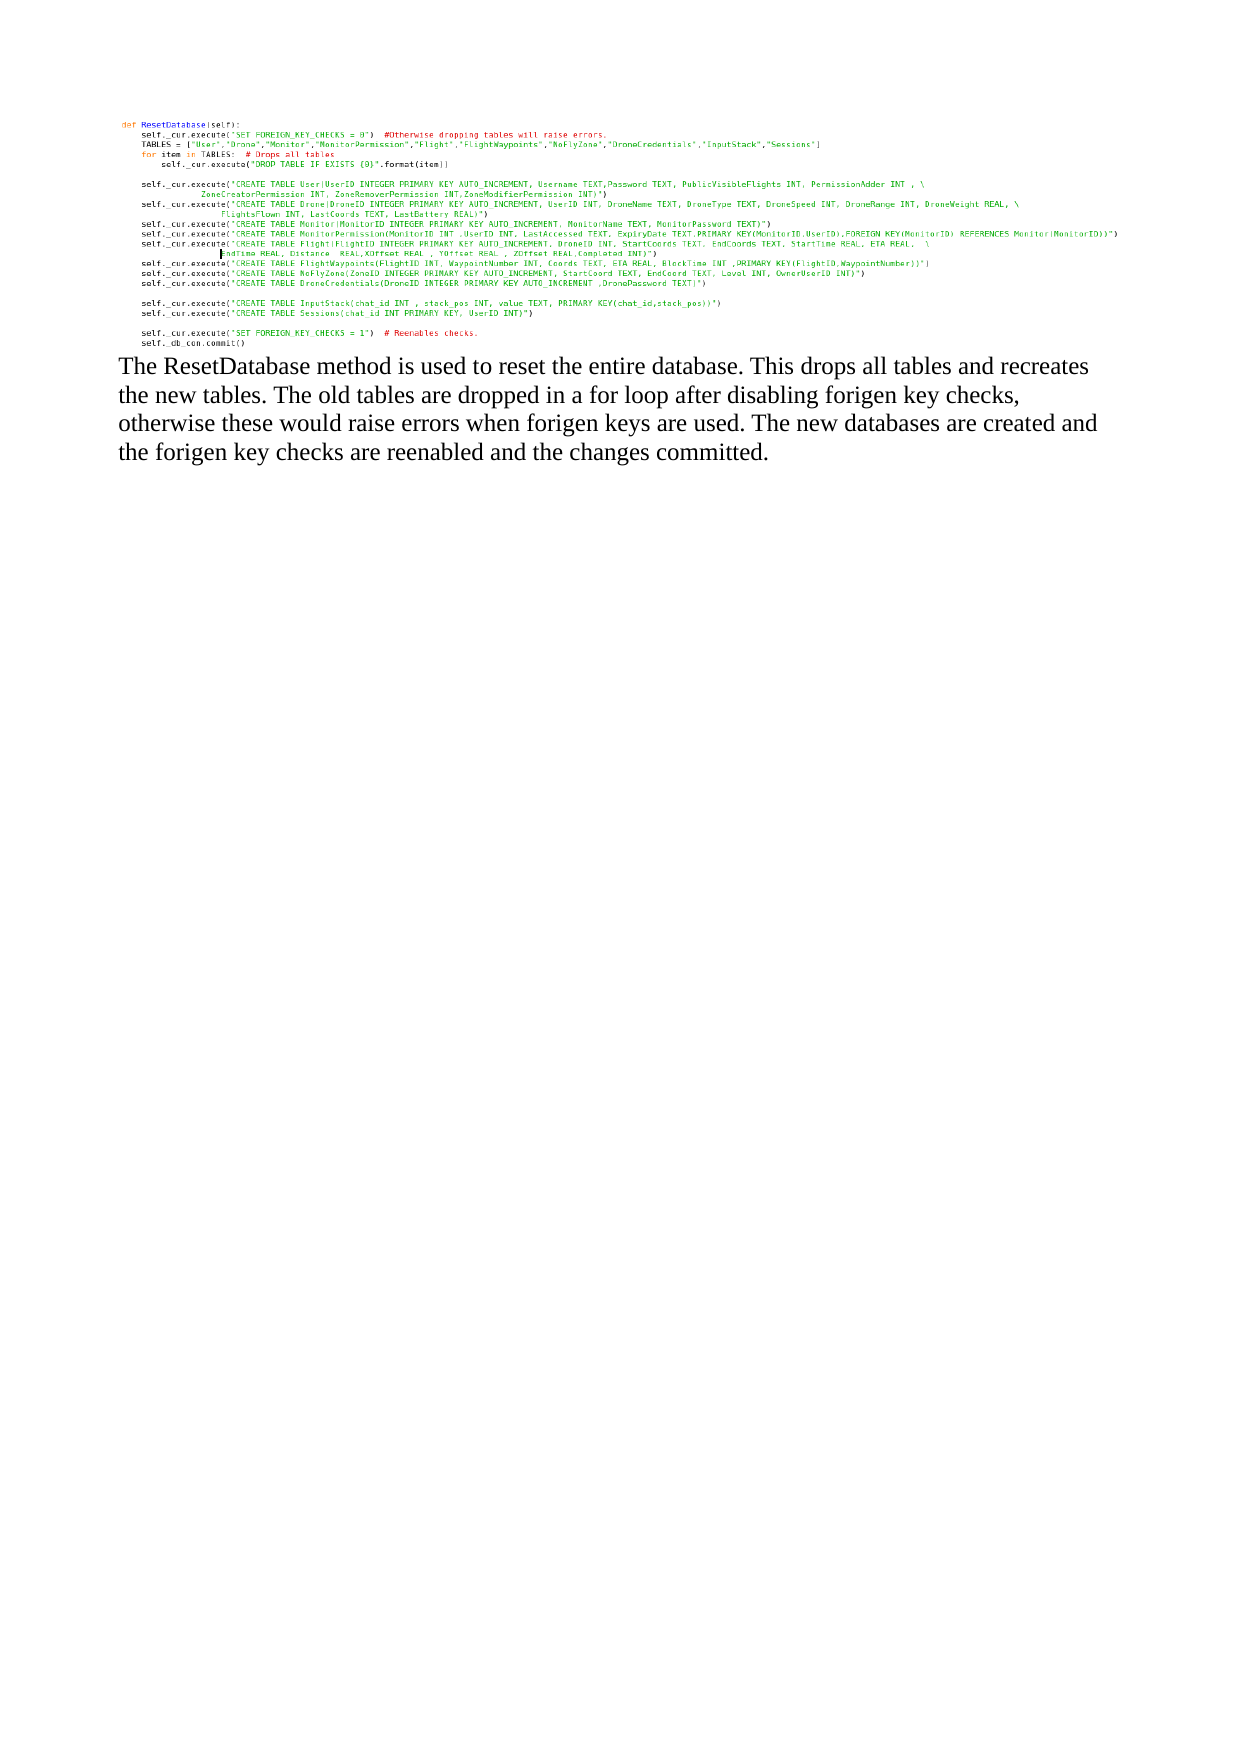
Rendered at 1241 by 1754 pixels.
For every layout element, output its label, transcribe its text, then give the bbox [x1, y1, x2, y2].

picture [118, 118, 1123, 351]
text The ResetDatabase method is used to reset the entire database. This drops all tables and recreates the new tables. The old tables are dropped in a for loop after disabling forigen key checks, otherwise these would raise errors when forigen keys are used. The new databases are created and the forigen key checks are reenabled and the changes committed. [118, 351, 1122, 466]
